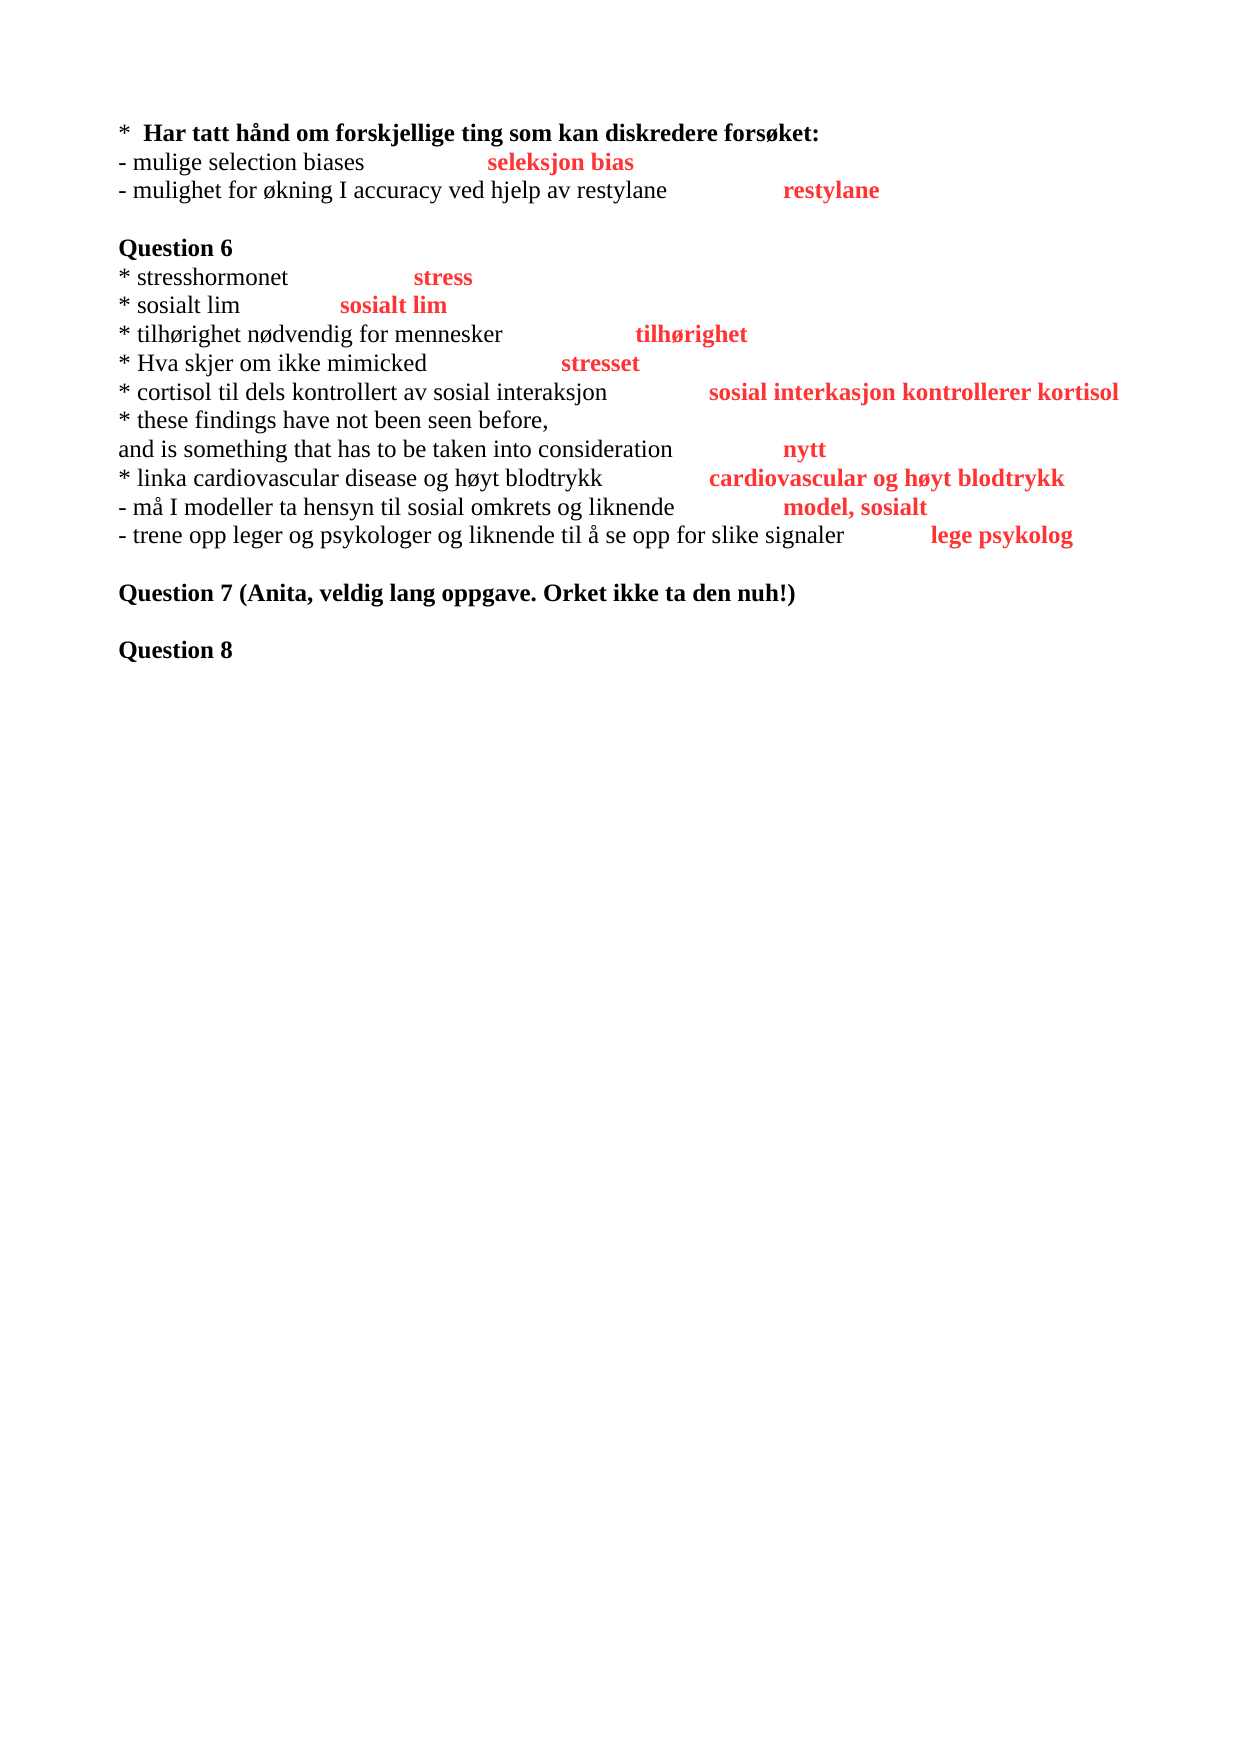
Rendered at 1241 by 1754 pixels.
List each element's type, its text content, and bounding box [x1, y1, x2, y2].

text - trene opp leger og psykologer og liknende til å se opp for slike signaler lege psykolog [118, 521, 1122, 549]
text Question 8 [118, 636, 1122, 664]
text - må I modeller ta hensyn til sosial omkrets og liknende model, sosialt [118, 492, 1122, 521]
text * cortisol til dels kontrollert av sosial interaksjon sosial interkasjon kontrollerer kortisol [118, 377, 1122, 406]
text * linka cardiovascular disease og høyt blodtrykk cardiovascular og høyt blodtrykk [118, 463, 1122, 492]
text * Hva skjer om ikke mimicked stresset [118, 348, 1122, 377]
text Question 6 [118, 233, 1122, 262]
text - mulighet for økning I accuracy ved hjelp av restylane restylane [118, 176, 1122, 204]
text and is something that has to be taken into consideration nytt [118, 434, 1122, 463]
text - mulige selection biases seleksjon bias [118, 147, 1122, 176]
text * stresshormonet stress [118, 262, 1122, 291]
text * these findings have not been seen before, [118, 406, 1122, 434]
text * Har tatt hånd om forskjellige ting som kan diskredere forsøket: [118, 118, 1122, 147]
text Question 7 (Anita, veldig lang oppgave. Orket ikke ta den nuh!) [118, 578, 1122, 607]
text * sosialt lim sosialt lim [118, 291, 1122, 319]
text * tilhørighet nødvendig for mennesker tilhørighet [118, 319, 1122, 348]
